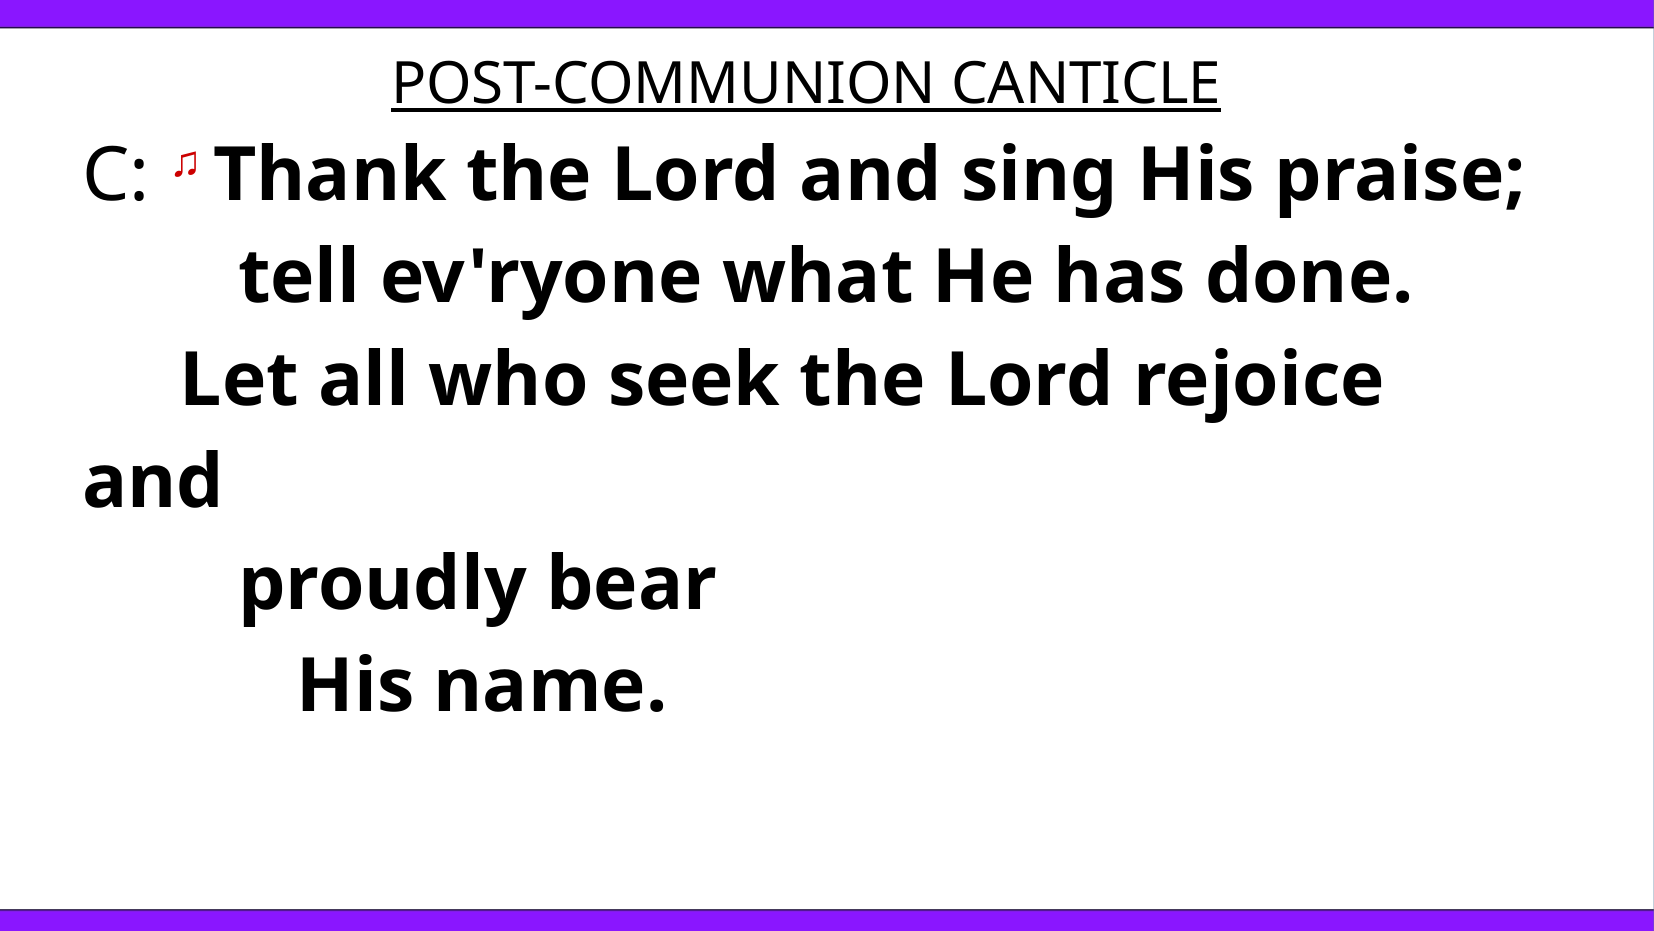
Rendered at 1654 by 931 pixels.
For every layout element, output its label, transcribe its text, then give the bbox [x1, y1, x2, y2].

text_box POST-COMMUNION CANTICLE C: ♫ Thank the Lord and sing His praise; tell ev'ryone what He has done. Let all who seek the Lord rejoice and proudly bear His name. [67, 33, 1546, 625]
picture [0, 0, 1654, 931]
